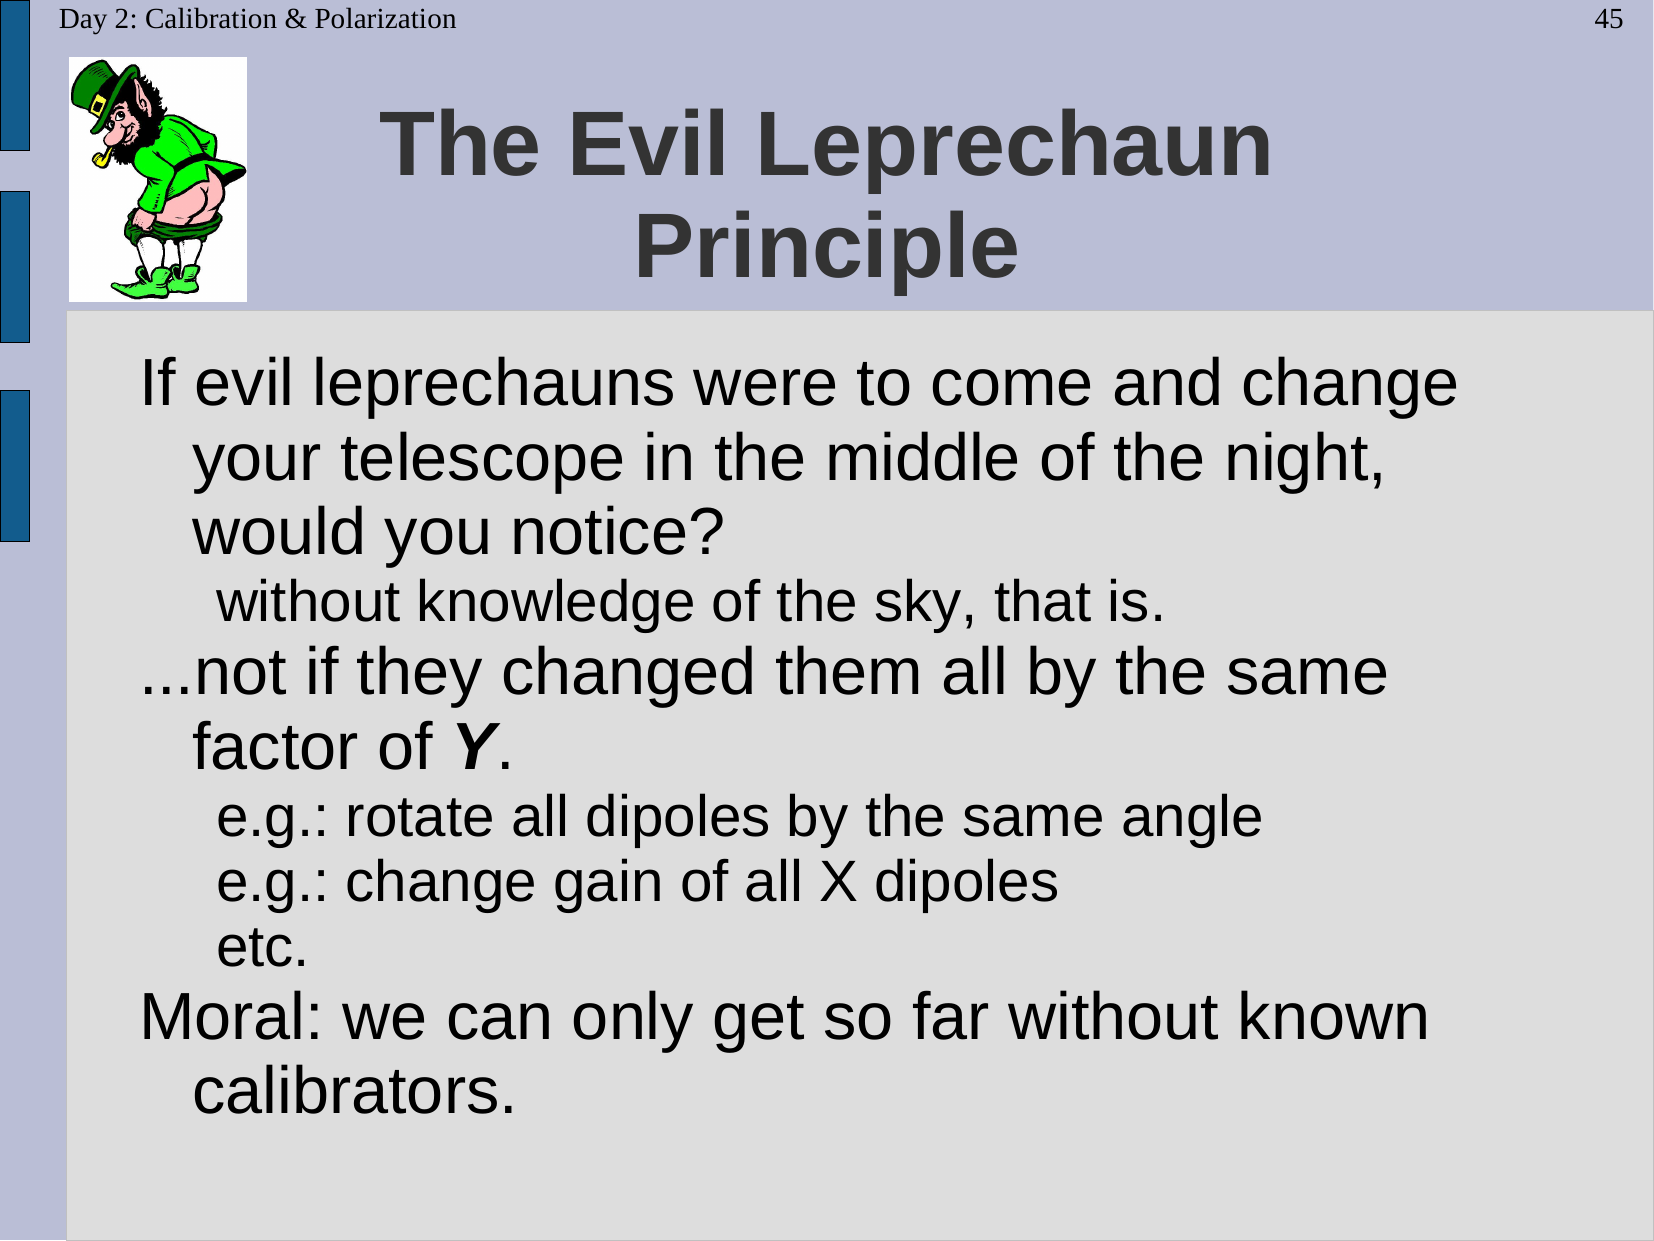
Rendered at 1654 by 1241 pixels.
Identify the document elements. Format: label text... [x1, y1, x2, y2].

title The Evil Leprechaun Principle [247, 87, 1534, 302]
picture [69, 57, 247, 302]
list If evil leprechauns were to come and change your telescope in the middle of the night, would you notice? without knowledge of the sky, that is. ...not if they changed them all by the same factor of Y. e.g.: rotate all dipoles by the same angle e.g.: change gain of all X dipoles etc. Moral: we can only get so far without known calibrators. [121, 344, 1534, 1161]
